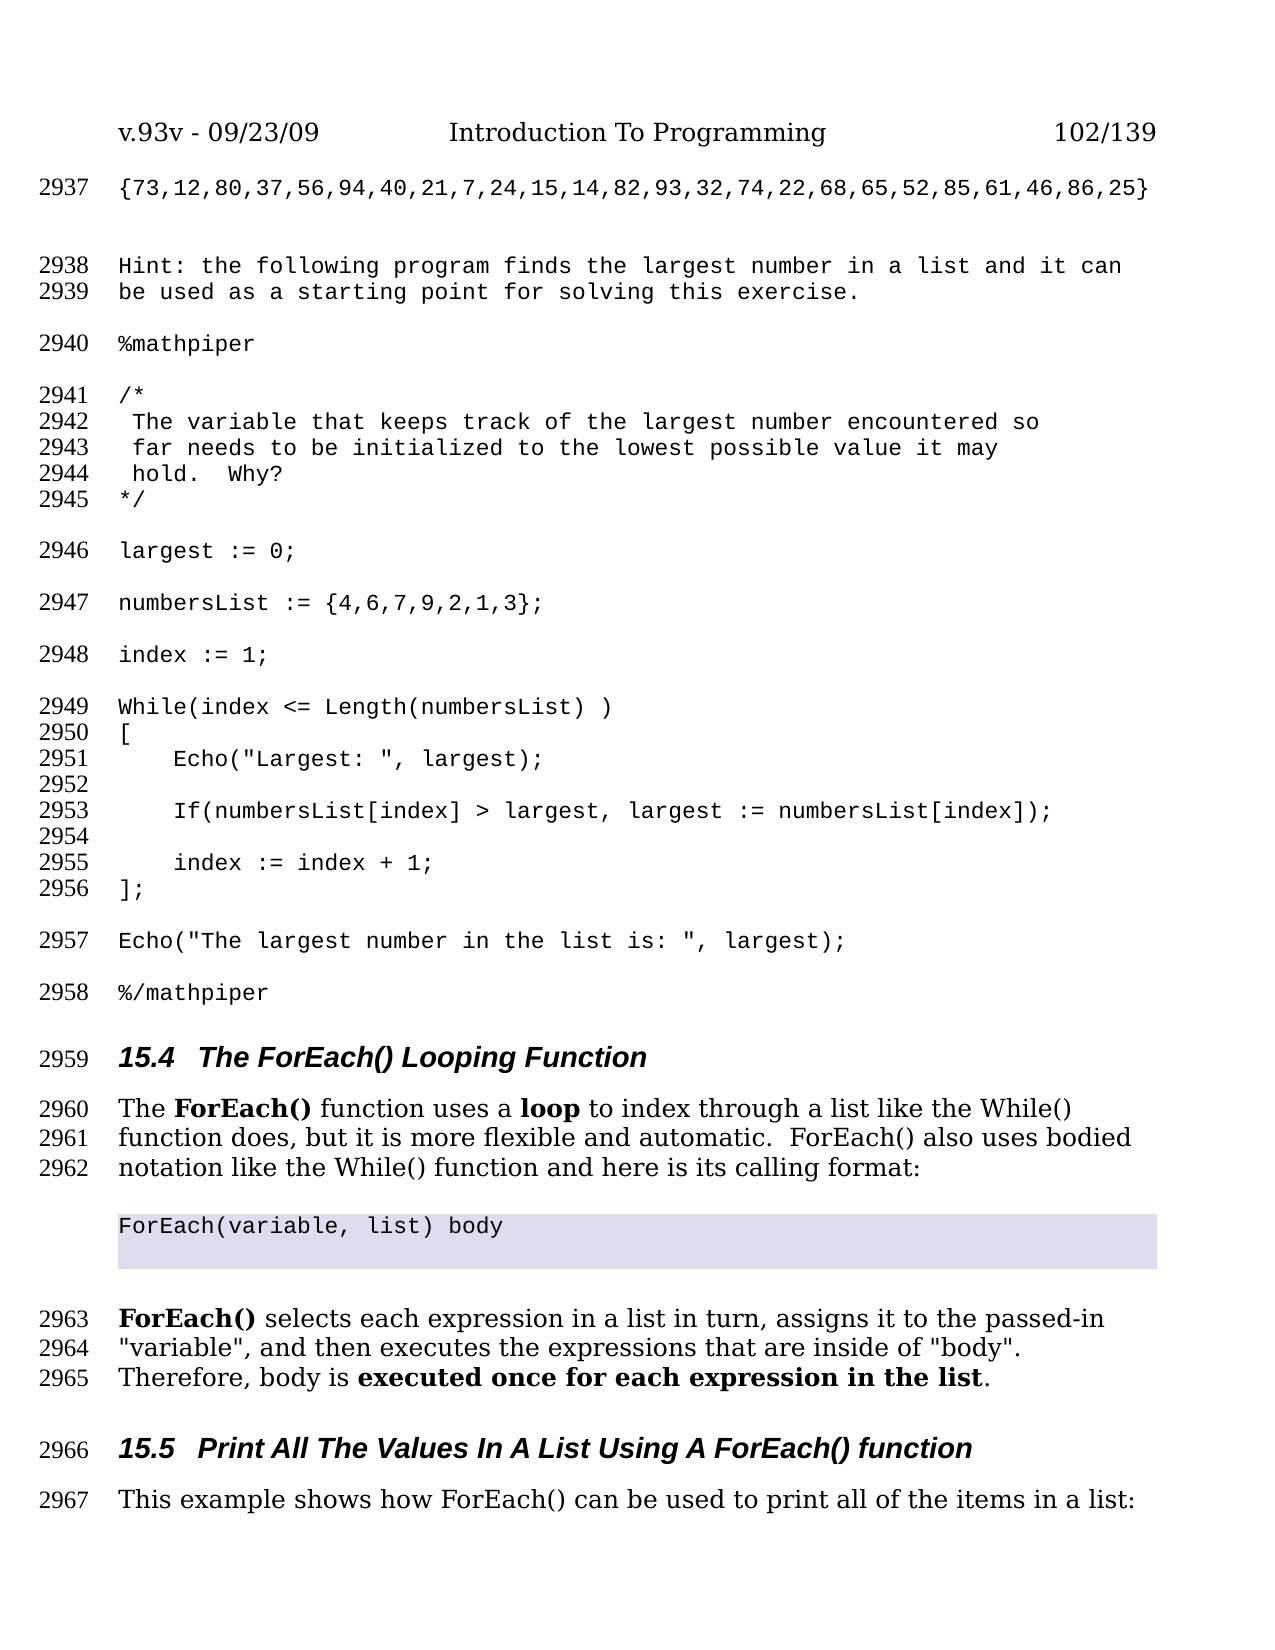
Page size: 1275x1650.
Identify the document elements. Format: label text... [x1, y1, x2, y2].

text */ [118, 488, 1157, 514]
text ForEach() selects each expression in a list in turn, assigns it to the passed-in "variable", and then executes the expressions that are inside of "body". Therefore, body is executed once for each expression in the list. [118, 1304, 1157, 1392]
text If(numbersList[index] > largest, largest := numbersList[index]); [118, 799, 1157, 825]
text While(index <= Length(numbersList) ) [118, 696, 1157, 721]
text Hint: the following program finds the largest number in a list and it can be used as a starting point for solving this exercise. [118, 254, 1157, 306]
text The ForEach() function uses a loop to index through a list like the While() function does, but it is more flexible and automatic. ForEach() also uses bodied notation like the While() function and here is its calling format: [118, 1094, 1157, 1182]
text [ [118, 721, 1157, 747]
text ]; [118, 877, 1157, 903]
text Echo("The largest number in the list is: ", largest); [118, 929, 1157, 955]
text hold. Why? [118, 462, 1157, 488]
text /* [118, 384, 1157, 410]
text Echo("Largest: ", largest); [118, 747, 1157, 773]
text This example shows how ForEach() can be used to print all of the items in a list: [118, 1486, 1157, 1515]
text index := 1; [118, 644, 1157, 669]
text The variable that keeps track of the largest number encountered so [118, 410, 1157, 436]
text {73,12,80,37,56,94,40,21,7,24,15,14,82,93,32,74,22,68,65,52,85,61,46,86,25} [118, 177, 1157, 203]
text index := index + 1; [118, 851, 1157, 877]
text numbersList := {4,6,7,9,2,1,3}; [118, 592, 1157, 618]
text largest := 0; [118, 540, 1157, 566]
table_header ForEach(variable, list) body [118, 1214, 1157, 1269]
subtitle The ForEach() Looping Function [118, 1040, 1157, 1073]
subtitle Print All The Values In A List Using A ForEach() function [118, 1431, 1157, 1465]
text far needs to be initialized to the lowest possible value it may [118, 436, 1157, 462]
text %/mathpiper [118, 981, 1157, 1007]
text %mathpiper [118, 332, 1157, 358]
